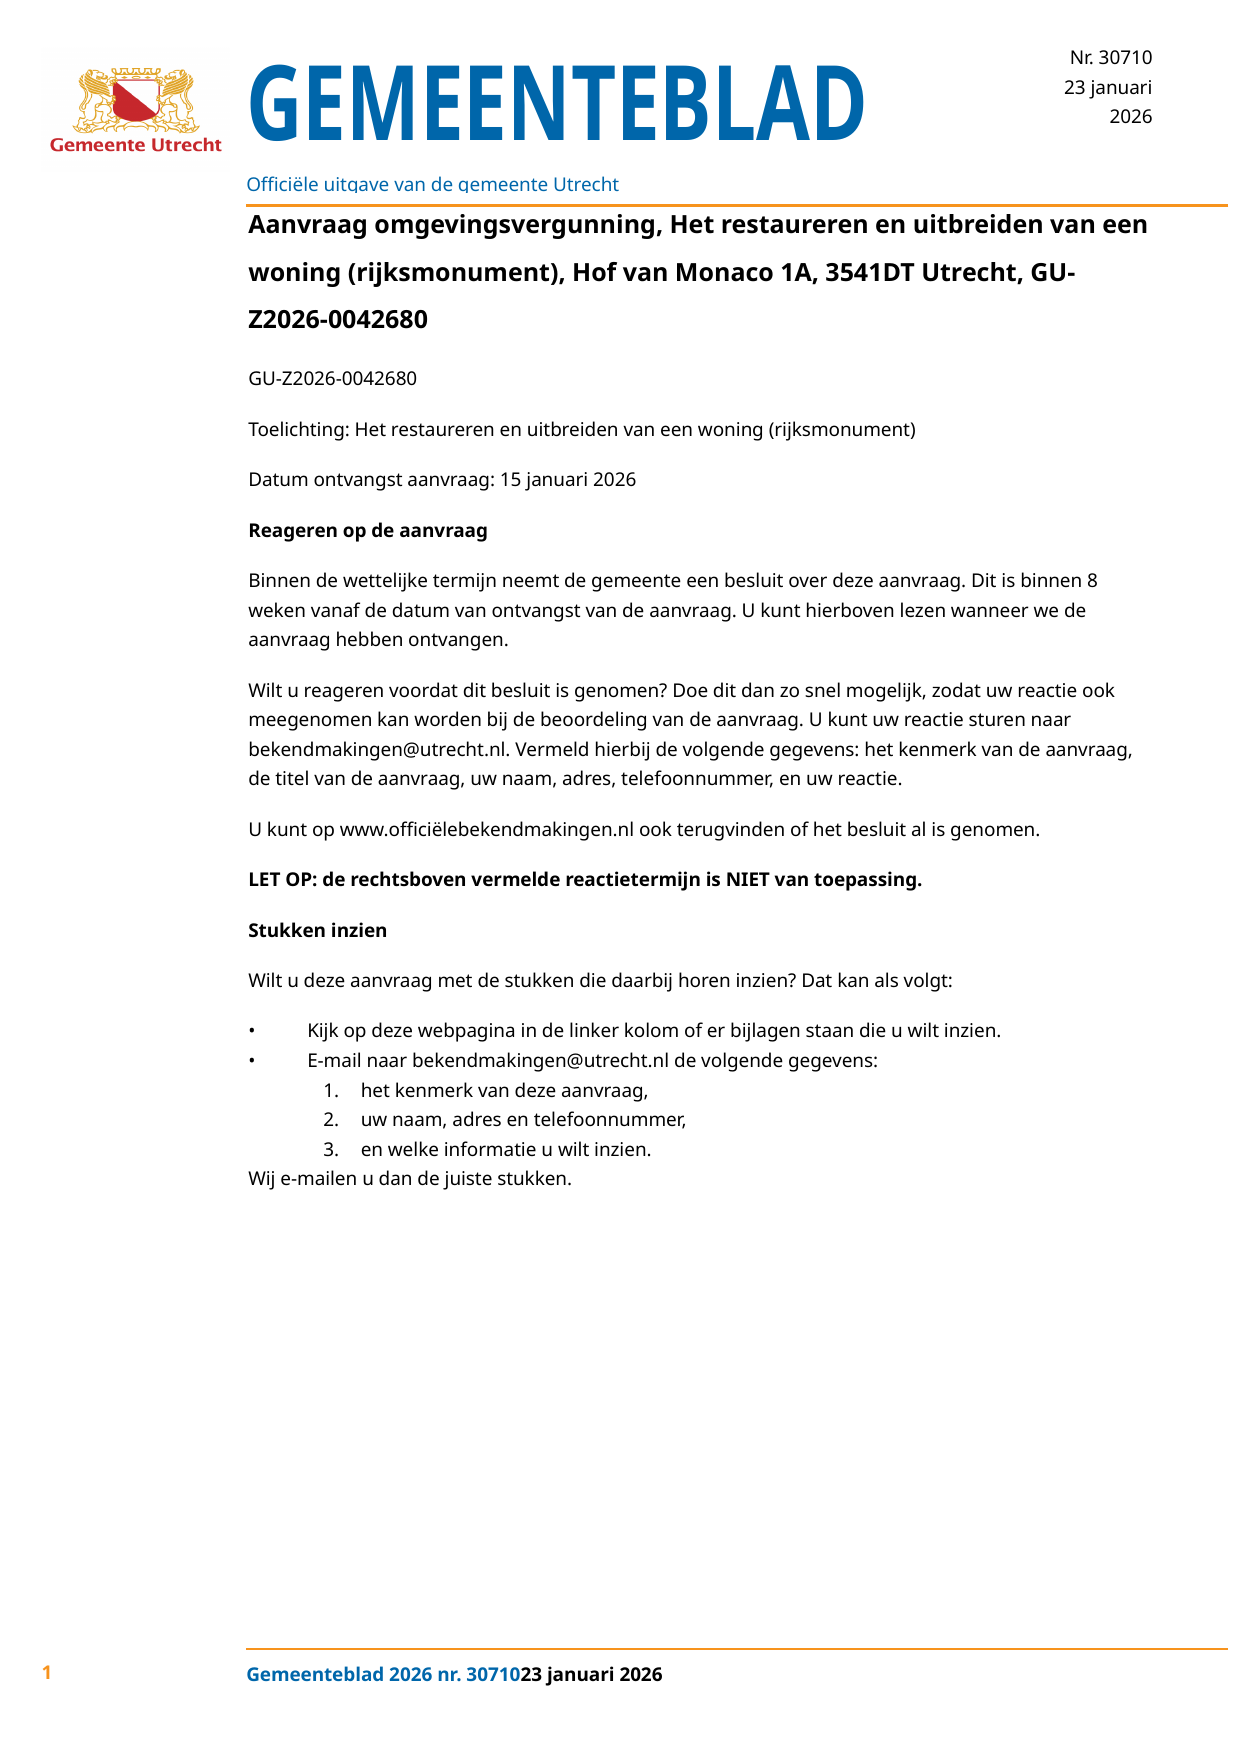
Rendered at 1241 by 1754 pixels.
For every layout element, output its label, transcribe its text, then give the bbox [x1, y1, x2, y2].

text Aanvraag omgevingsvergunning, Het restaureren en uitbreiden van een woning (rijksmonument), Hof van Monaco 1A, 3541DT Utrecht, GU-Z2026-0042680 [248, 207, 1152, 336]
text Toelichting: Het restaureren en uitbreiden van een woning (rijksmonument) [248, 416, 1152, 442]
text Wilt u reageren voordat dit besluit is genomen? Doe dit dan zo snel mogelijk, zodat uw reactie ook meegenomen kan worden bij de beoordeling van de aanvraag. U kunt uw reactie sturen naar bekendmakingen@utrecht.nl. Vermeld hierbij de volgende gegevens: het kenmerk van de aanvraag, de titel van de aanvraag, uw naam, adres, telefoonnummer, en uw reactie. [248, 677, 1152, 791]
list het kenmerk van deze aanvraag, [323, 1077, 1152, 1102]
list Kijk op deze webpagina in de linker kolom of er bijlagen staan die u wilt inzien. [248, 1018, 1152, 1043]
picture [41, 47, 231, 172]
text GU-Z2026-0042680 [248, 366, 1152, 391]
text Wilt u deze aanvraag met de stukken die daarbij horen inzien? Dat kan als volgt: [248, 967, 1152, 993]
list uw naam, adres en telefoonnummer, [323, 1106, 1152, 1132]
text Datum ontvangst aanvraag: 15 januari 2026 [248, 466, 1152, 492]
list E-mail naar bekendmakingen@utrecht.nl de volgende gegevens: [248, 1047, 1152, 1073]
text Stukken inzien [248, 917, 1152, 942]
text Wij e-mailen u dan de juiste stukken. [248, 1166, 1152, 1191]
text Binnen de wettelijke termijn neemt de gemeente een besluit over deze aanvraag. Dit is binnen 8 weken vanaf de datum van ontvangst van de aanvraag. U kunt hierboven lezen wanneer we de aanvraag hebben ontvangen. [248, 567, 1152, 652]
list en welke informatie u wilt inzien. [323, 1136, 1152, 1162]
text LET OP: de rechtsboven vermelde reactietermijn is NIET van toepassing. [248, 866, 1152, 892]
text Reageren op de aanvraag [248, 517, 1152, 542]
text U kunt op www.officiëlebekendmakingen.nl ook terugvinden of het besluit al is genomen. [248, 816, 1152, 842]
